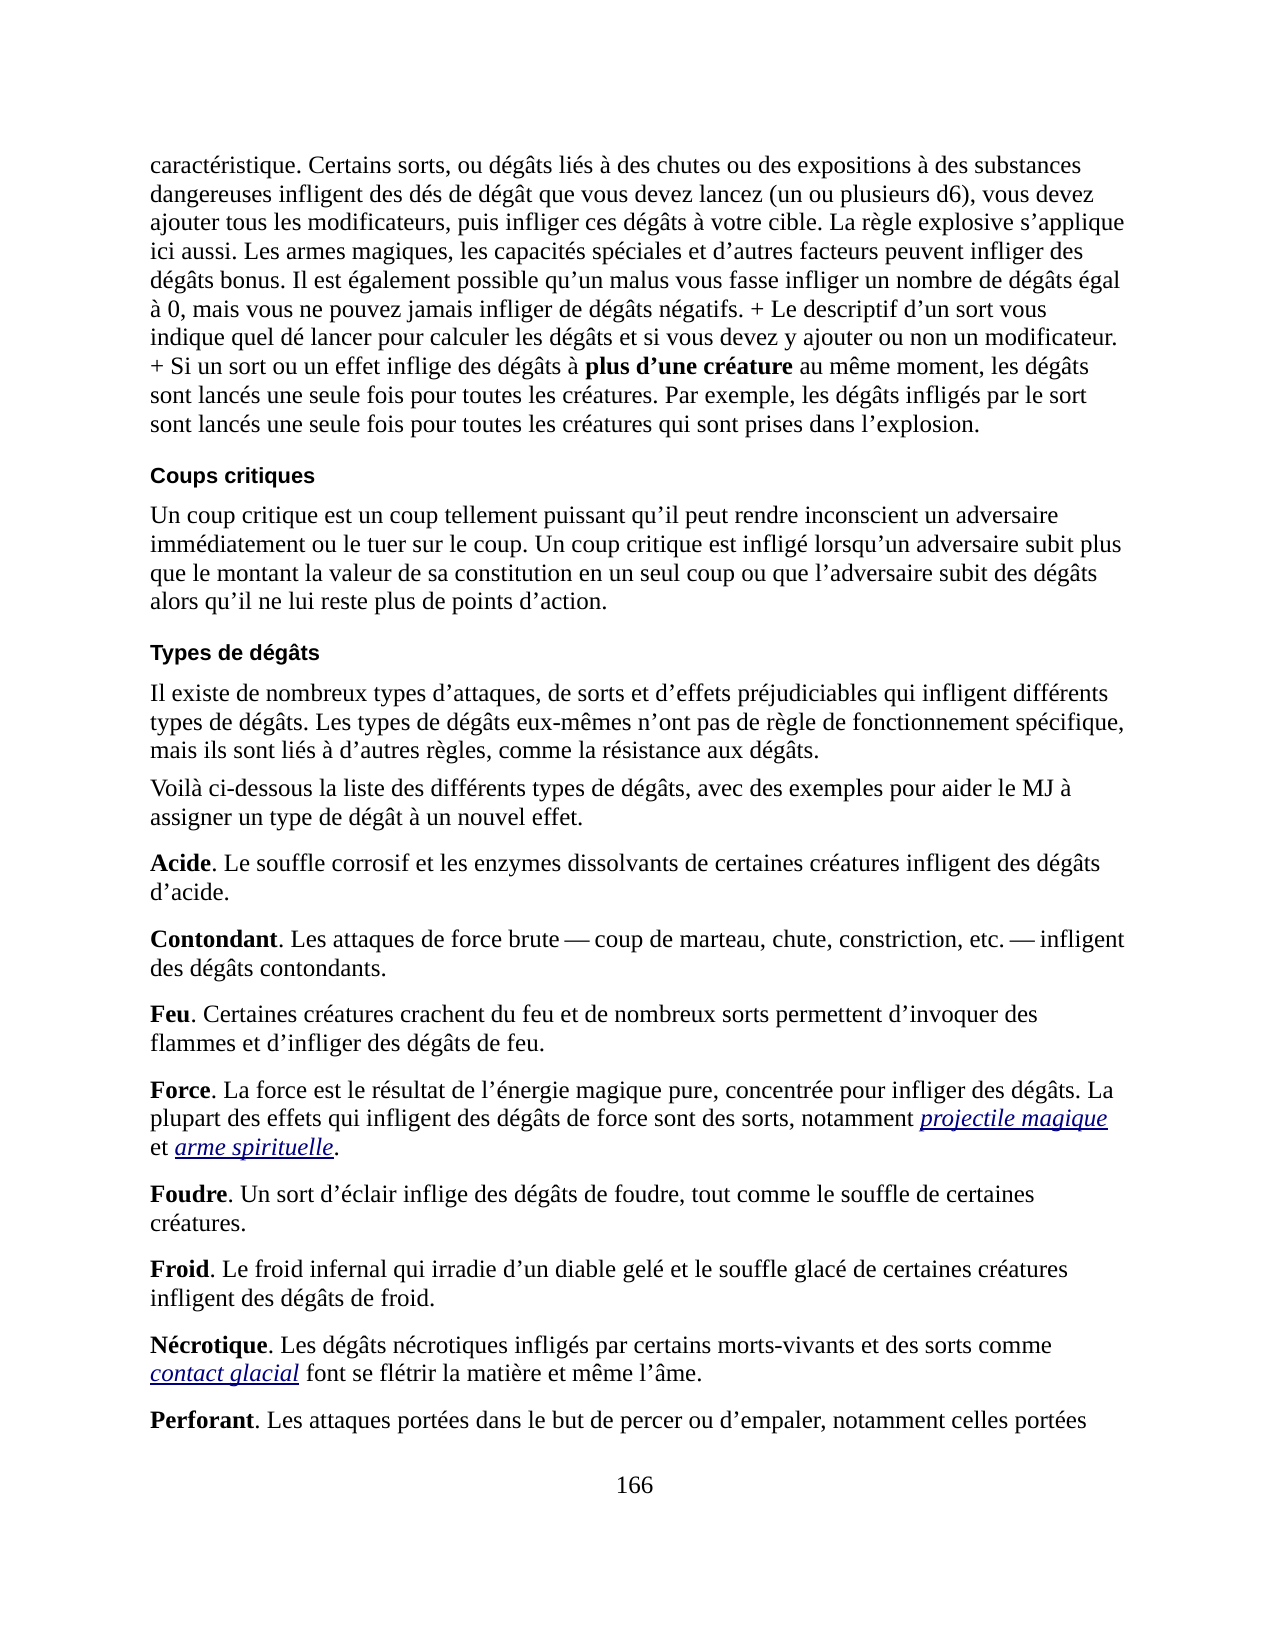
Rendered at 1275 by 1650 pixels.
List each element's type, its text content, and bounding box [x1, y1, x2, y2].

text Force. La force est le résultat de l’énergie magique pure, concentrée pour infliger des dégâts. La plupart des effets qui infligent des dégâts de force sont des sorts, notamment projectile magique et arme spirituelle. [150, 1075, 1125, 1161]
text Feu. Certaines créatures crachent du feu et de nombreux sorts permettent d’invoquer des flammes et d’infliger des dégâts de feu. [150, 999, 1125, 1057]
text Perforant. Les attaques portées dans le but de percer ou d’empaler, notamment celles portées [150, 1405, 1125, 1434]
text Contondant. Les attaques de force brute — coup de marteau, chute, constriction, etc. — infligent des dégâts contondants. [150, 924, 1125, 981]
text Froid. Le froid infernal qui irradie d’un diable gelé et le souffle glacé de certaines créatures infligent des dégâts de froid. [150, 1254, 1125, 1312]
text Un coup critique est un coup tellement puissant qu’il peut rendre inconscient un adversaire immédiatement ou le tuer sur le coup. Un coup critique est infligé lorsqu’un adversaire subit plus que le montant la valeur de sa constitution en un seul coup ou que l’adversaire subit des dégâts alors qu’il ne lui reste plus de points d’action. [150, 500, 1125, 615]
text Nécrotique. Les dégâts nécrotiques infligés par certains morts-vivants et des sorts comme contact glacial font se flétrir la matière et même l’âme. [150, 1330, 1125, 1387]
text caractéristique. Certains sorts, ou dégâts liés à des chutes ou des expositions à des substances dangereuses infligent des dés de dégât que vous devez lancez (un ou plusieurs d6), vous devez ajouter tous les modificateurs, puis infliger ces dégâts à votre cible. La règle explosive s’applique ici aussi. Les armes magiques, les capacités spéciales et d’autres facteurs peuvent infliger des dégâts bonus. Il est également possible qu’un malus vous fasse infliger un nombre de dégâts égal à 0, mais vous ne pouvez jamais infliger de dégâts négatifs. + Le descriptif d’un sort vous indique quel dé lancer pour calculer les dégâts et si vous devez y ajouter ou non un modificateur. + Si un sort ou un effet inflige des dégâts à plus d’une créature au même moment, les dégâts sont lancés une seule fois pour toutes les créatures. Par exemple, les dégâts infligés par le sort sont lancés une seule fois pour toutes les créatures qui sont prises dans l’explosion. [150, 150, 1125, 437]
text Foudre. Un sort d’éclair inflige des dégâts de foudre, tout comme le souffle de certaines créatures. [150, 1179, 1125, 1236]
subtitle Coups critiques [150, 462, 1125, 488]
text Il existe de nombreux types d’attaques, de sorts et d’effets préjudiciables qui infligent différents types de dégâts. Les types de dégâts eux-mêmes n’ont pas de règle de fonctionnement spécifique, mais ils sont liés à d’autres règles, comme la résistance aux dégâts. [150, 678, 1125, 764]
subtitle Types de dégâts [150, 640, 1125, 665]
text Acide. Le souffle corrosif et les enzymes dissolvants de certaines créatures infligent des dégâts d’acide. [150, 848, 1125, 906]
text Voilà ci-dessous la liste des différents types de dégâts, avec des exemples pour aider le MJ à assigner un type de dégât à un nouvel effet. [150, 773, 1125, 831]
